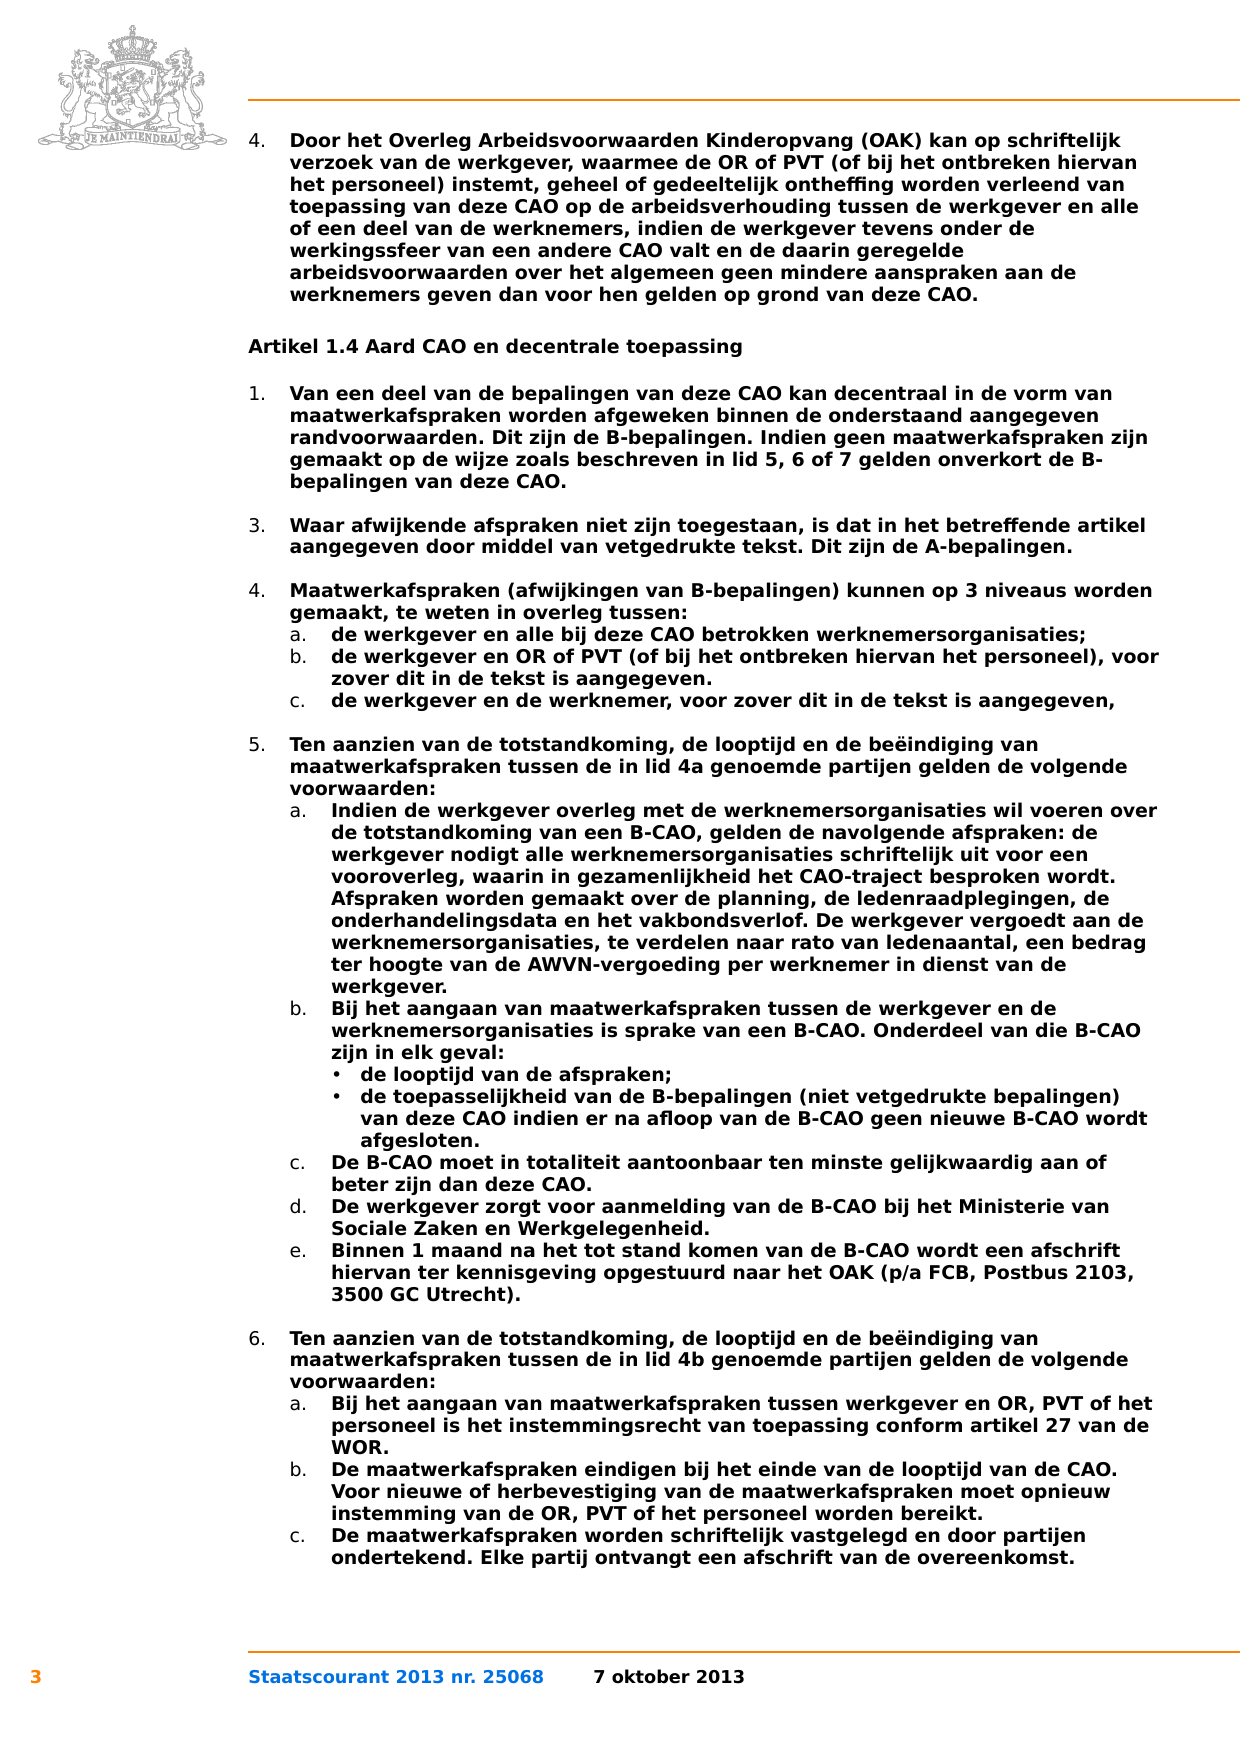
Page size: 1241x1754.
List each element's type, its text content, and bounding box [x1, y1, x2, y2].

text 4. Door het Overleg Arbeidsvoorwaarden Kinderopvang (OAK) kan op schriftelijk verzoek van de werkgever, waarmee de OR of PVT (of bij het ontbreken hiervan het personeel) instemt, geheel of gedeeltelijk ontheffing worden verleend van toepassing van deze CAO op de arbeidsverhouding tussen de werkgever en alle of een deel van de werknemers, indien de werkgever tevens onder de werkingssfeer van een andere CAO valt en de daarin geregelde arbeidsvoorwaarden over het algemeen geen mindere aanspraken aan de werknemers geven dan voor hen gelden op grond van deze CAO. [248, 130, 1163, 306]
text d. De werkgever zorgt voor aanmelding van de B-CAO bij het Ministerie van Sociale Zaken en Werkgelegenheid. [289, 1196, 1163, 1239]
text b. De maatwerkafspraken eindigen bij het einde van de looptijd van de CAO. Voor nieuwe of herbevestiging van de maatwerkafspraken moet opnieuw instemming van de OR, PVT of het personeel worden bereikt. [289, 1459, 1163, 1525]
text 3. Waar afwijkende afspraken niet zijn toegestaan, is dat in het betreffende artikel aangegeven door middel van vetgedrukte tekst. Dit zijn de A-bepalingen. [248, 514, 1163, 558]
text e. Binnen 1 maand na het tot stand komen van de B-CAO wordt een afschrift hiervan ter kennisgeving opgestuurd naar het OAK (p/a FCB, Postbus 2103, 3500 GC Utrecht). [289, 1239, 1163, 1306]
text a. Bij het aangaan van maatwerkafspraken tussen werkgever en OR, PVT of het personeel is het instemmingsrecht van toepassing conform artikel 27 van de WOR. [289, 1393, 1163, 1459]
text 5. Ten aanzien van de totstandkoming, de looptijd en de beëindiging van maatwerkafspraken tussen de in lid 4a genoemde partijen gelden de volgende voorwaarden: [248, 734, 1163, 800]
text a. Indien de werkgever overleg met de werknemersorganisaties wil voeren over de totstandkoming van een B-CAO, gelden de navolgende afspraken: de werkgever nodigt alle werknemersorganisaties schriftelijk uit voor een vooroverleg, waarin in gezamenlijkheid het CAO-traject besproken wordt. Afspraken worden gemaakt over de planning, de ledenraadplegingen, de onderhandelingsdata en het vakbondsverlof. De werkgever vergoedt aan de werknemersorganisaties, te verdelen naar rato van ledenaantal, een bedrag ter hoogte van de AWVN-vergoeding per werknemer in dienst van de werkgever. [289, 800, 1163, 998]
text c. De maatwerkafspraken worden schriftelijk vastgelegd en door partijen ondertekend. Elke partij ontvangt een afschrift van de overeenkomst. [289, 1525, 1163, 1569]
text • de looptijd van de afspraken; [331, 1064, 1163, 1086]
subtitle Artikel 1.4 Aard CAO en decentrale toepassing [248, 336, 1163, 358]
text a. de werkgever en alle bij deze CAO betrokken werknemersorganisaties; [289, 624, 1163, 646]
text 4. Maatwerkafspraken (afwijkingen van B-bepalingen) kunnen op 3 niveaus worden gemaakt, te weten in overleg tussen: [248, 580, 1163, 624]
text 6. Ten aanzien van de totstandkoming, de looptijd en de beëindiging van maatwerkafspraken tussen de in lid 4b genoemde partijen gelden de volgende voorwaarden: [248, 1327, 1163, 1393]
text c. De B-CAO moet in totaliteit aantoonbaar ten minste gelijkwaardig aan of beter zijn dan deze CAO. [289, 1152, 1163, 1196]
picture [38, 25, 227, 150]
text b. de werkgever en OR of PVT (of bij het ontbreken hiervan het personeel), voor zover dit in de tekst is aangegeven. [289, 646, 1163, 690]
text • de toepasselijkheid van de B-bepalingen (niet vetgedrukte bepalingen) van deze CAO indien er na afloop van de B-CAO geen nieuwe B-CAO wordt afgesloten. [331, 1086, 1163, 1152]
text b. Bij het aangaan van maatwerkafspraken tussen de werkgever en de werknemersorganisaties is sprake van een B-CAO. Onderdeel van die B-CAO zijn in elk geval: [289, 998, 1163, 1064]
text c. de werkgever en de werknemer, voor zover dit in de tekst is aangegeven, [289, 690, 1163, 712]
text 1. Van een deel van de bepalingen van deze CAO kan decentraal in de vorm van maatwerkafspraken worden afgeweken binnen de onderstaand aangegeven randvoorwaarden. Dit zijn de B-bepalingen. Indien geen maatwerkafspraken zijn gemaakt op de wijze zoals beschreven in lid 5, 6 of 7 gelden onverkort de B-bepalingen van deze CAO. [248, 383, 1163, 493]
